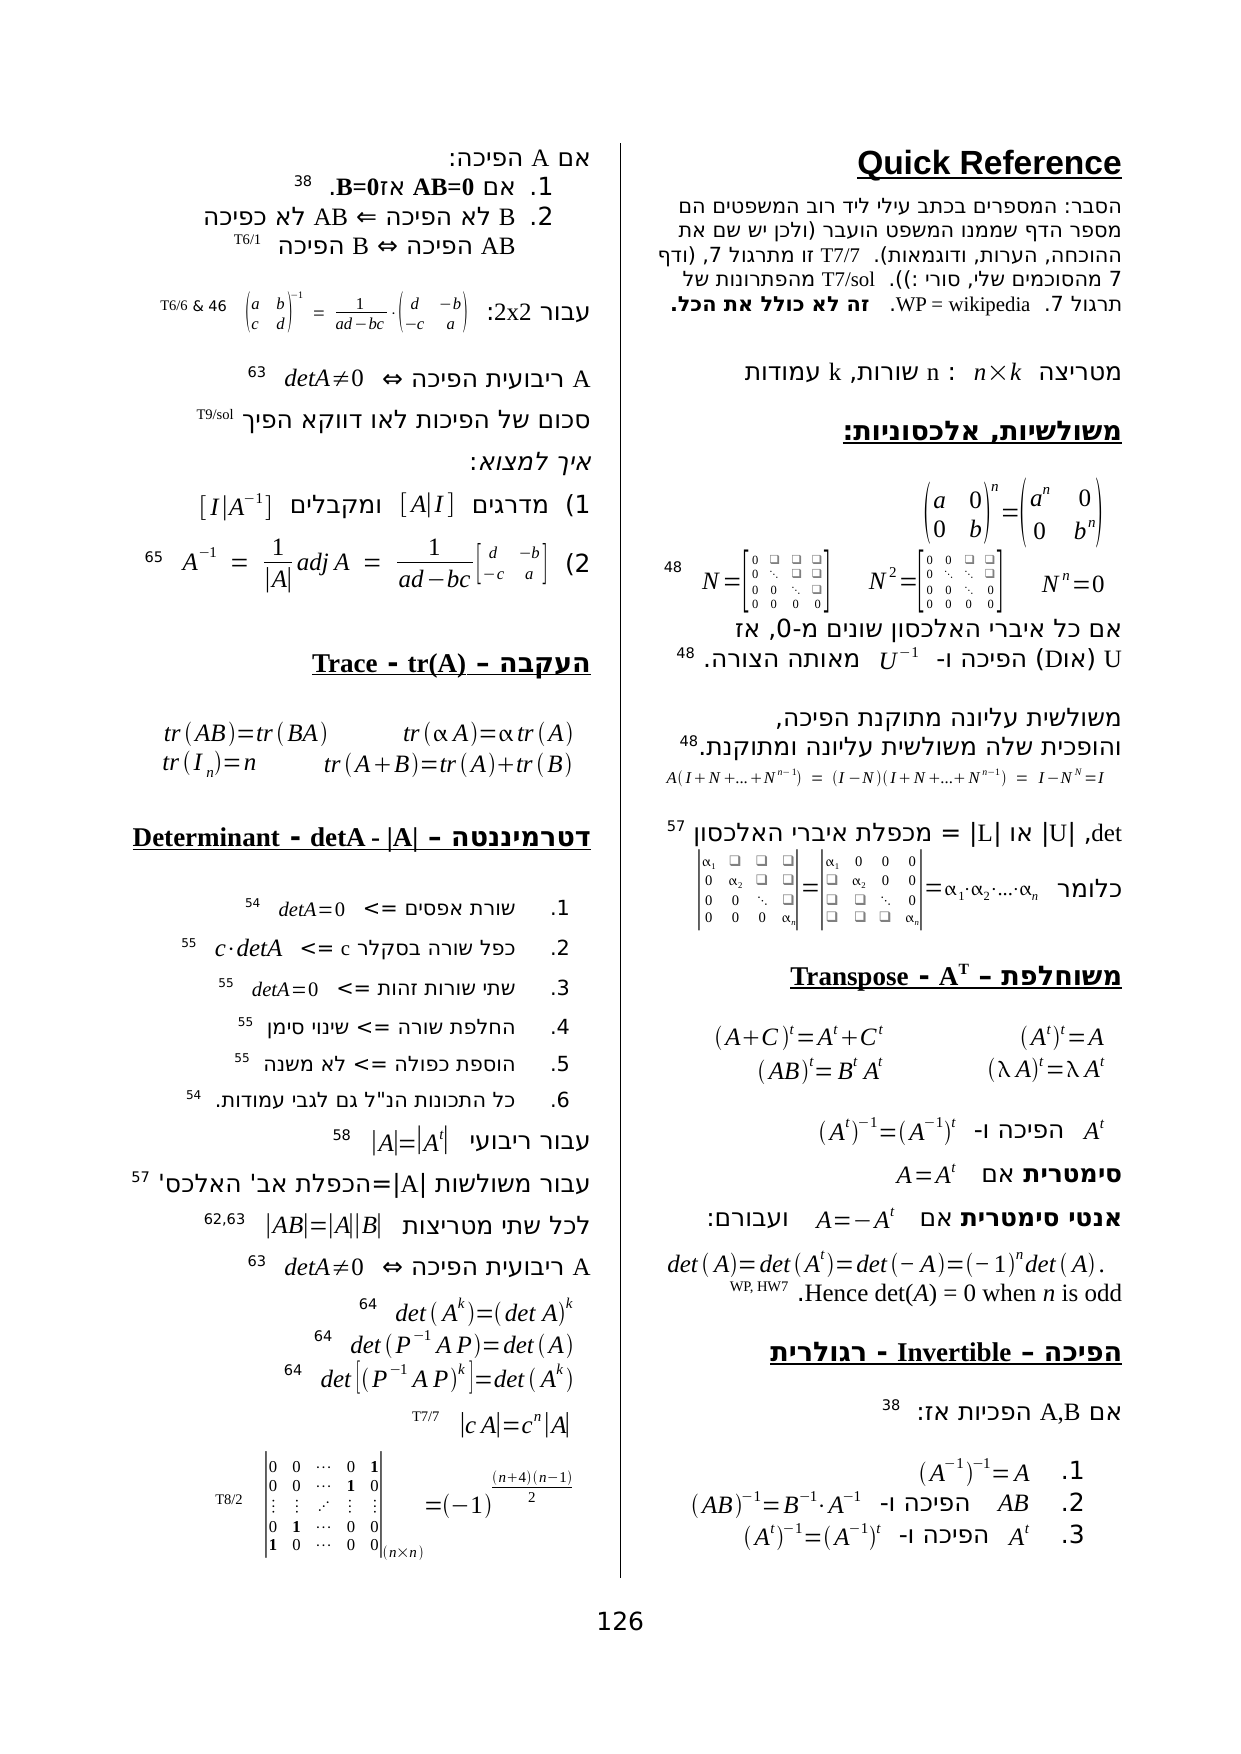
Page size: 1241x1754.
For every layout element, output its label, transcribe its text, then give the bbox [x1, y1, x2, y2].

text עבור 2x2:‏46 & T6/6 [118, 289, 591, 364]
text מטריצה: n שורות, k עמודות [649, 357, 1122, 386]
text משולשית עליונה מתוקנת הפיכה, [649, 703, 1122, 733]
text A ריבועית הפיכה ⇔63 [118, 364, 591, 393]
list AB הפיכה ⇔ B הפיכה T6/1 [118, 231, 553, 260]
subtitle Quick Reference [649, 143, 1122, 182]
text הפיכה – Invertible - רגולרית [649, 1336, 1122, 1368]
text U (אוD) הפיכה ו-מאותה הצורה. 48 [649, 643, 1122, 703]
text משוחלפת – AT‏ - Transpose [649, 960, 1122, 992]
text סכום של הפיכות לאו דווקא הפיך T9/sol [118, 406, 591, 435]
list שורת אפסים =>54 [118, 894, 570, 922]
list B לא הפיכה ⇐ AB לא כפיכה [118, 202, 553, 231]
list הוספת כפולה => לא משנה ‏55 [118, 1052, 570, 1076]
text 2)65 [118, 534, 591, 593]
text T7/7 [118, 1407, 591, 1438]
text דטרמיננטה – detA - |A|‎‏ - Determinant [118, 822, 591, 882]
text לכל שתי מטריצות62,63 [118, 1211, 591, 1240]
list שתי שורות זהות =>‏55 [118, 975, 570, 1002]
list אם AB=0 אזB=0. ‏38 [118, 172, 553, 202]
text אם כל איברי האלכסון שונים מ-0, אז [649, 614, 1122, 643]
text det,‏ |U| או |L| = מכפלת איברי האלכסון 57 [649, 818, 1122, 847]
text אנטי סימטרית אם ועבורם: [649, 1202, 1122, 1233]
text עבור משולשות |A|=הכפלת אב' האלכס' 57 [118, 1169, 591, 1198]
text העקבה – tr(A)‎‏ - Trace [118, 647, 591, 707]
list הפיכה ו- [649, 1519, 1084, 1551]
text הסבר: המספרים בכתב עילי ליד רוב המשפטים הם מספר הדף שממנו המשפט הועבר (ולכן יש שם את ההוכחה, הערות, ודוגמאות). T7/7 זו מתרגול 7, (ודף 7 מהסוכמים שלי, סורי :)). T7/sol מהפתרונות של תרגול 7. WP = wikipedia. זה לא כולל את הכל. [649, 194, 1122, 316]
list כל התכונות הנ"ל גם לגבי עמודות. 54 [118, 1088, 570, 1113]
text A ריבועית הפיכה ⇔63 [118, 1252, 591, 1282]
text משולשיות, אלכסוניות: [649, 415, 1122, 447]
text והופכית שלה משולשית עליונה ומתוקנת.48 [649, 733, 1122, 762]
list הפיכה ו- [649, 1114, 1122, 1146]
text 64 64 64 [118, 1294, 591, 1394]
text אם A,B הפכיות אז: 38 [649, 1397, 1122, 1454]
text Hence det(A) = 0 when n is odd. ‏WP, HW7 [649, 1246, 1122, 1307]
text איך למצוא: [118, 447, 591, 476]
text כלומר [649, 847, 1122, 931]
list סימטרית אם [649, 1158, 1122, 1189]
list כפל שורה בסקלר c =>‏55 [118, 935, 570, 962]
list החלפת שורה => שינוי סימן ‏55 [118, 1015, 570, 1039]
text עבור ריבועי58 [118, 1125, 591, 1157]
text אם A הפיכה: [118, 143, 591, 172]
text 1) מדרגיםומקבלים [118, 489, 591, 521]
list הפיכה ו- [649, 1487, 1084, 1519]
text T8/2 [118, 1451, 591, 1560]
text 48 [649, 549, 1122, 614]
